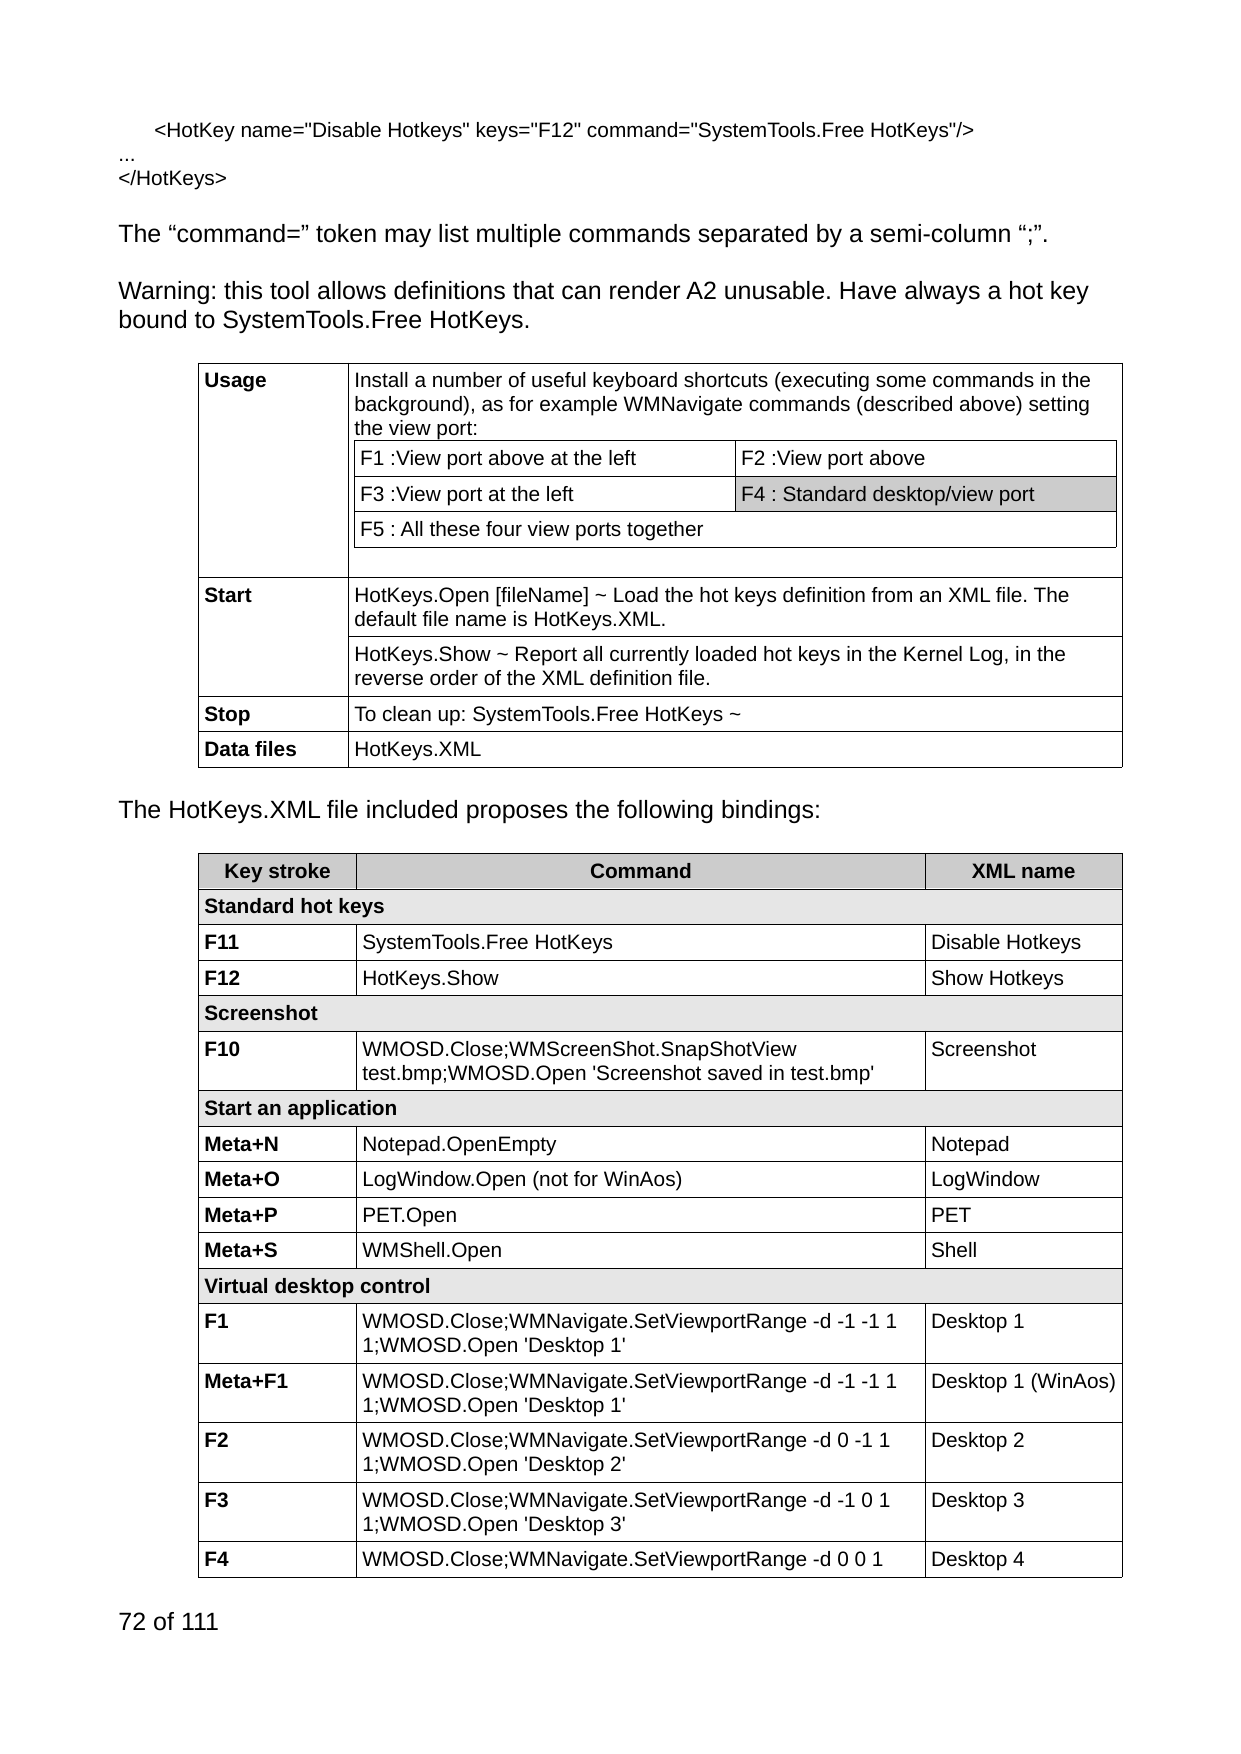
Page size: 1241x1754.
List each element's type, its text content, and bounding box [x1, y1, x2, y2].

table_header Usage [199, 364, 348, 577]
table_cell Screenshot [926, 1032, 1122, 1090]
table_cell HotKeys.Open [fileName] ~ Load the hot keys definition from an XML file. The default file name is HotKeys.XML. [349, 578, 1122, 636]
text ... [118, 142, 1122, 166]
table_header XML name [926, 854, 1122, 888]
table_cell F1 [199, 1304, 356, 1363]
table_cell Desktop 1 (WinAos) [926, 1364, 1122, 1422]
table_cell Desktop 2 [926, 1423, 1122, 1482]
text The HotKeys.XML file included proposes the following bindings: [118, 795, 1122, 824]
table_cell HotKeys.XML [349, 732, 1122, 767]
table_header Key stroke [199, 854, 356, 888]
table_header F2 :View port above [736, 441, 1116, 476]
table_cell SystemTools.Free HotKeys [357, 925, 925, 959]
text Warning: this tool allows definitions that can render A2 unusable. Have always a hot key bound to SystemTools.Free HotKeys. [118, 276, 1122, 334]
table_cell WMOSD.Close;WMNavigate.SetViewportRange -d 0 0 1 [357, 1542, 925, 1577]
table_cell F2 [199, 1423, 356, 1482]
table_cell Desktop 4 [926, 1542, 1122, 1577]
table_cell LogWindow [926, 1162, 1122, 1197]
table_cell Start [199, 578, 348, 696]
table_cell F11 [199, 925, 356, 959]
table_cell Disable Hotkeys [926, 925, 1122, 959]
table_cell Show Hotkeys [926, 961, 1122, 995]
table_cell F4 : Standard desktop/view port [736, 477, 1116, 511]
table_cell F12 [199, 961, 356, 995]
table_cell Data files [199, 732, 348, 767]
table_cell Meta+S [199, 1233, 356, 1268]
table_cell Virtual desktop control [199, 1269, 1122, 1303]
table_cell LogWindow.Open (not for WinAos) [357, 1162, 925, 1197]
table_cell PET [926, 1198, 1122, 1232]
table_cell WMOSD.Close;WMScreenShot.SnapShotView test.bmp;WMOSD.Open 'Screenshot saved in test.bmp' [357, 1032, 925, 1090]
table_header Command [357, 854, 925, 888]
table_cell WMOSD.Close;WMNavigate.SetViewportRange -d -1 -1 1 1;WMOSD.Open 'Desktop 1' [357, 1304, 925, 1363]
table_cell Notepad.OpenEmpty [357, 1127, 925, 1161]
table_cell WMOSD.Close;WMNavigate.SetViewportRange -d -1 -1 1 1;WMOSD.Open 'Desktop 1' [357, 1364, 925, 1422]
table_cell Desktop 1 [926, 1304, 1122, 1363]
table_cell F5 : All these four view ports together [355, 512, 1116, 547]
table_cell HotKeys.Show [357, 961, 925, 995]
text <HotKey name="Disable Hotkeys" keys="F12" command="SystemTools.Free HotKeys"/> [118, 118, 1122, 142]
table_header Install a number of useful keyboard shortcuts (executing some commands in the background), as for example WMNavigate commands (described above) setting the view port: [349, 364, 1122, 577]
table_cell F3 :View port at the left [355, 477, 735, 511]
table_cell WMShell.Open [357, 1233, 925, 1268]
table_cell Start an application [199, 1091, 1122, 1126]
table_cell Shell [926, 1233, 1122, 1268]
table_cell Meta+P [199, 1198, 356, 1232]
table_header F1 :View port above at the left [355, 441, 735, 476]
table_cell Meta+F1 [199, 1364, 356, 1422]
table_cell F10 [199, 1032, 356, 1090]
table_cell Meta+O [199, 1162, 356, 1197]
table_cell F3 [199, 1483, 356, 1541]
table_cell Stop [199, 697, 348, 731]
table_cell WMOSD.Close;WMNavigate.SetViewportRange -d 0 -1 1 1;WMOSD.Open 'Desktop 2' [357, 1423, 925, 1482]
table_cell Screenshot [199, 996, 1122, 1031]
table_cell Desktop 3 [926, 1483, 1122, 1541]
table_cell To clean up: SystemTools.Free HotKeys ~ [349, 697, 1122, 731]
table_cell Meta+N [199, 1127, 356, 1161]
text The “command=” token may list multiple commands separated by a semi-column “;”. [118, 219, 1122, 247]
table_cell PET.Open [357, 1198, 925, 1232]
table_cell Notepad [926, 1127, 1122, 1161]
table_cell HotKeys.Show ~ Report all currently loaded hot keys in the Kernel Log, in the reverse order of the XML definition file. [349, 637, 1122, 696]
table_cell WMOSD.Close;WMNavigate.SetViewportRange -d -1 0 1 1;WMOSD.Open 'Desktop 3' [357, 1483, 925, 1541]
text </HotKeys> [118, 166, 1122, 219]
table_cell Standard hot keys [199, 890, 1122, 924]
table_cell F4 [199, 1542, 356, 1577]
